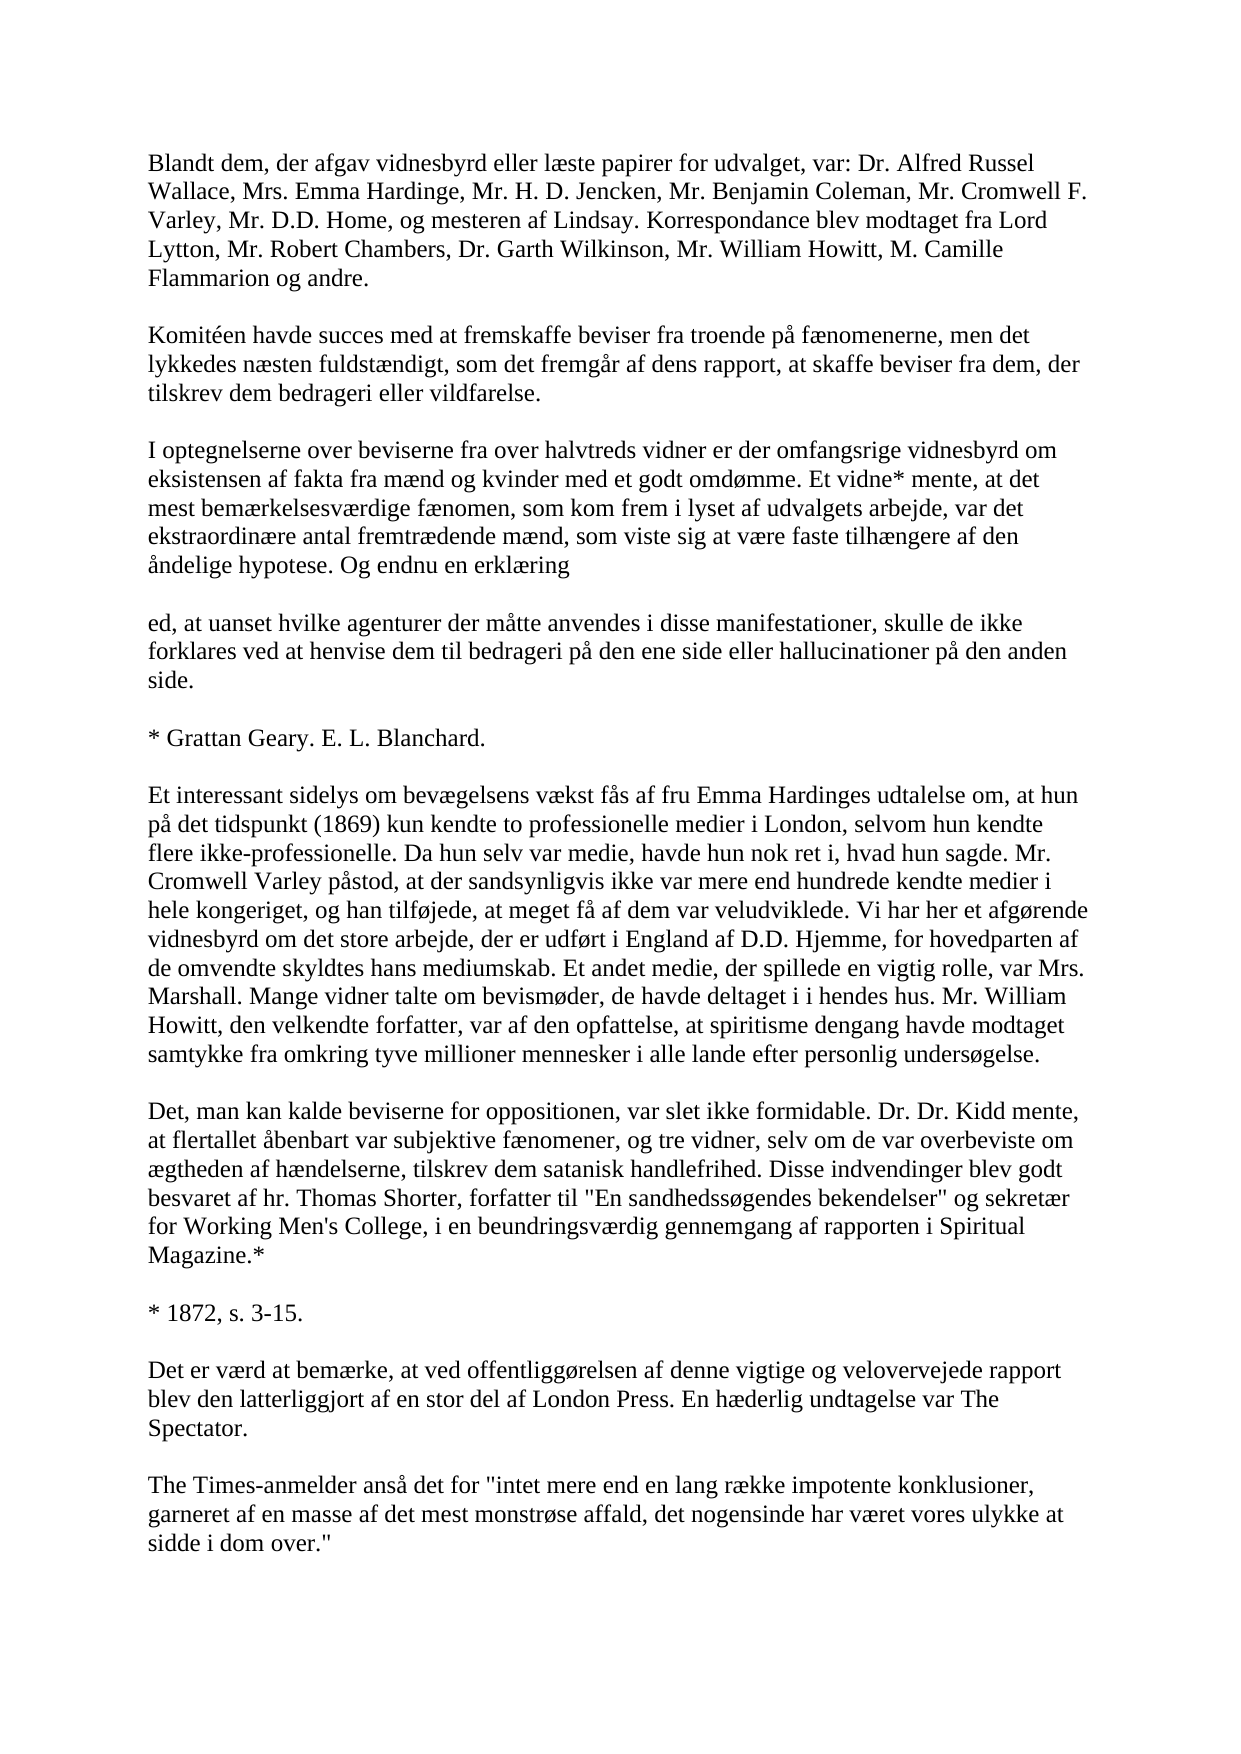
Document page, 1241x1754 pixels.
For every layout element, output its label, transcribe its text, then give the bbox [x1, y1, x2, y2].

text * 1872, s. 3-15. [148, 1298, 1093, 1326]
text Komitéen havde succes med at fremskaffe beviser fra troende på fænomenerne, men det lykkedes næsten fuldstændigt, som det fremgår af dens rapport, at skaffe beviser fra dem, der tilskrev dem bedrageri eller vildfarelse. [148, 320, 1093, 406]
text ed, at uanset hvilke agenturer der måtte anvendes i disse manifestationer, skulle de ikke forklares ved at henvise dem til bedrageri på den ene side eller hallucinationer på den anden side. [148, 608, 1093, 694]
text * Grattan Geary. E. L. Blanchard. [148, 723, 1093, 751]
text I optegnelserne over beviserne fra over halvtreds vidner er der omfangsrige vidnesbyrd om eksistensen af ​​fakta fra mænd og kvinder med et godt omdømme. Et vidne* mente, at det mest bemærkelsesværdige fænomen, som kom frem i lyset af udvalgets arbejde, var det ekstraordinære antal fremtrædende mænd, som viste sig at være faste tilhængere af den åndelige hypotese. Og endnu en erklæring [148, 435, 1093, 579]
text The Times-anmelder anså det for "intet mere end en lang række impotente konklusioner, garneret af en masse af det mest monstrøse affald, det nogensinde har været vores ulykke at sidde i dom over." [148, 1470, 1093, 1556]
text Blandt dem, der afgav vidnesbyrd eller læste papirer for udvalget, var: Dr. Alfred Russel Wallace, Mrs. Emma Hardinge, Mr. H. D. Jencken, Mr. Benjamin Coleman, Mr. Cromwell F. Varley, Mr. D.D. Home, og mesteren af ​​Lindsay. Korrespondance blev modtaget fra Lord Lytton, Mr. Robert Chambers, Dr. Garth Wilkinson, Mr. William Howitt, M. Camille Flammarion og andre. [148, 148, 1093, 291]
text Det, man kan kalde beviserne for oppositionen, var slet ikke formidable. Dr. Dr. Kidd mente, at flertallet åbenbart var subjektive fænomener, og tre vidner, selv om de var overbeviste om ægtheden af ​​hændelserne, tilskrev dem satanisk handlefrihed. Disse indvendinger blev godt besvaret af hr. Thomas Shorter, forfatter til "En sandhedssøgendes bekendelser" og sekretær for Working Men's College, i en beundringsværdig gennemgang af rapporten i Spiritual Magazine.* [148, 1096, 1093, 1269]
text Et interessant sidelys om bevægelsens vækst fås af fru Emma Hardinges udtalelse om, at hun på det tidspunkt (1869) kun kendte to professionelle medier i London, selvom hun kendte flere ikke-professionelle. Da hun selv var medie, havde hun nok ret i, hvad hun sagde. Mr. Cromwell Varley påstod, at der sandsynligvis ikke var mere end hundrede kendte medier i hele kongeriget, og han tilføjede, at meget få af dem var veludviklede. Vi har her et afgørende vidnesbyrd om det store arbejde, der er udført i England af D.D. Hjemme, for hovedparten af ​​de omvendte skyldtes hans mediumskab. Et andet medie, der spillede en vigtig rolle, var Mrs. Marshall. Mange vidner talte om bevismøder, de havde deltaget i i hendes hus. Mr. William Howitt, den velkendte forfatter, var af den opfattelse, at spiritisme dengang havde modtaget samtykke fra omkring tyve millioner mennesker i alle lande efter personlig undersøgelse. [148, 780, 1093, 1068]
text Det er værd at bemærke, at ved offentliggørelsen af ​​denne vigtige og velovervejede rapport blev den latterliggjort af en stor del af London Press. En hæderlig undtagelse var The Spectator. [148, 1355, 1093, 1441]
